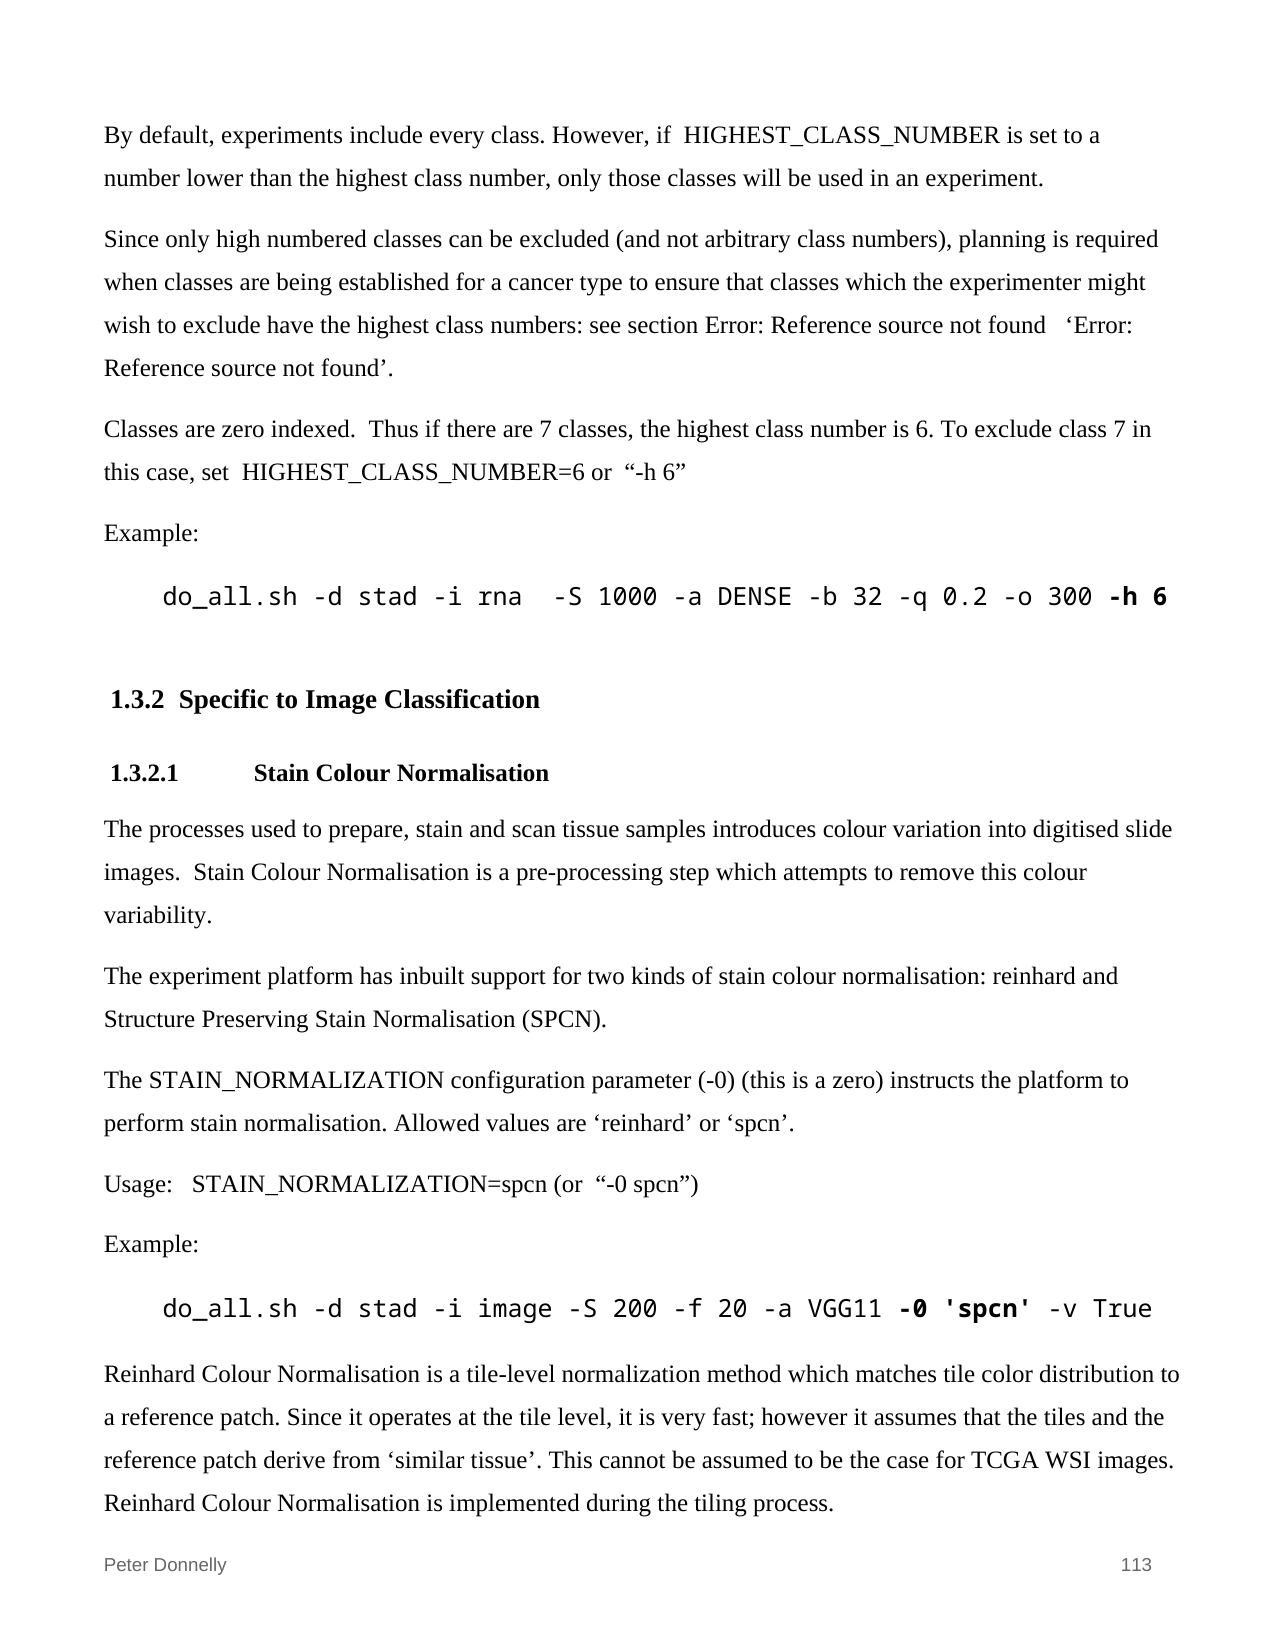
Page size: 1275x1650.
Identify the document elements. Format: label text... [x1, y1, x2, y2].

text The processes used to prepare, stain and scan tissue samples introduces colour variation into digitised slide images. Stain Colour Normalisation is a pre-processing step which attempts to remove this colour variability. [103, 814, 1181, 929]
subtitle Specific to Image Classification [103, 683, 1181, 714]
text Example: [103, 518, 1181, 547]
text The experiment platform has inbuilt support for two kinds of stain colour normalisation: reinhard and Structure Preserving Stain Normalisation (SPCN). [103, 961, 1181, 1033]
text Example: [103, 1229, 1181, 1258]
text Classes are zero indexed. Thus if there are 7 classes, the highest class number is 6. To exclude class 7 in this case, set HIGHEST_CLASS_NUMBER=6 or “-h 6” [103, 414, 1181, 486]
subtitle Stain Colour Normalisation [103, 758, 1181, 787]
text do_all.sh -d stad -i rna -S 1000 -a DENSE -b 32 -q 0.2 -o 300 -h 6 [162, 579, 1181, 613]
text Usage: STAIN_NORMALIZATION=spcn (or “-0 spcn”) [103, 1169, 1181, 1197]
text Reinhard Colour Normalisation is a tile-level normalization method which matches tile color distribution to a reference patch. Since it operates at the tile level, it is very fast; however it assumes that the tiles and the reference patch derive from ‘similar tissue’. This cannot be assumed to be the case for TCGA WSI images. Reinhard Colour Normalisation is implemented during the tiling process. [103, 1359, 1181, 1517]
text By default, experiments include every class. However, if HIGHEST_CLASS_NUMBER is set to a number lower than the highest class number, only those classes will be used in an experiment. [103, 120, 1181, 192]
text do_all.sh -d stad -i image -S 200 -f 20 -a VGG11 -0 'spcn' -v True [162, 1290, 1181, 1324]
text Since only high numbered classes can be excluded (and not arbitrary class numbers), planning is required when classes are being established for a cancer type to ensure that classes which the experimenter might wish to exclude have the highest class numbers: see section Error: Reference source not found ‘Error: Reference source not found’. [103, 224, 1181, 382]
text The STAIN_NORMALIZATION configuration parameter (-0) (this is a zero) instructs the platform to perform stain normalisation. Allowed values are ‘reinhard’ or ‘spcn’. [103, 1065, 1181, 1137]
